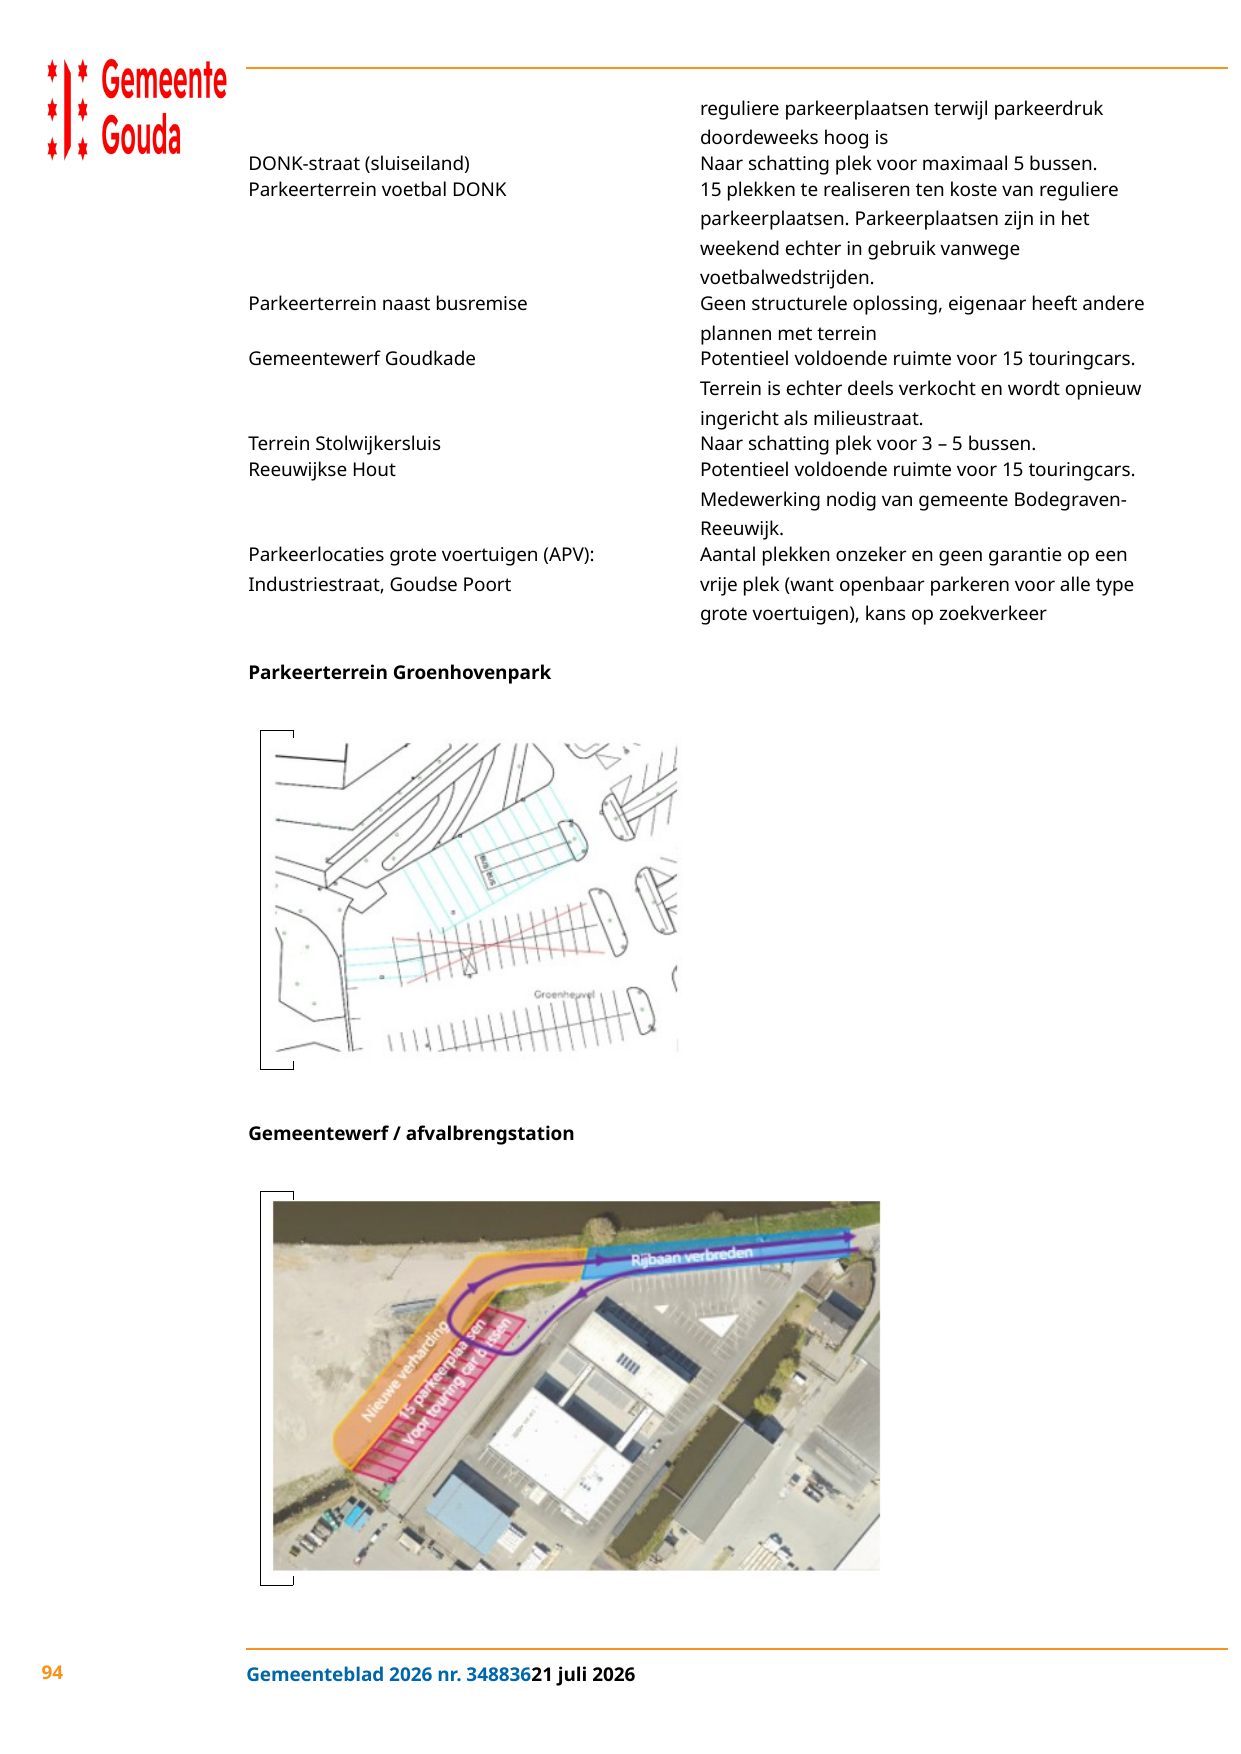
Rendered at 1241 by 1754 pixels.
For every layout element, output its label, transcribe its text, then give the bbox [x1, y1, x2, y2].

text Gemeentewerf / afvalbrengstation [248, 1120, 1152, 1146]
table_cell Potentieel voldoende ruimte voor 15 touringcars. Terrein is echter deels verkocht en wordt opnieuw ingericht als milieustraat.​ [700, 346, 1152, 431]
table_cell DONK-straat (sluiseiland)​ [248, 150, 700, 176]
picture [41, 47, 231, 172]
table_cell [248, 95, 700, 150]
table_cell Parkeerlocaties grote voertuigen (APV): Industriestraat, Goudse Poort​ [248, 541, 700, 626]
picture [268, 1200, 1173, 1576]
table_cell Naar schatting plek voor maximaal 5 bussen.​ [700, 150, 1152, 176]
table_cell Terrein Stolwijkersluis​ [248, 431, 700, 456]
table_cell reguliere parkeerplaatsen terwijl parkeerdruk doordeweeks hoog is​ [700, 95, 1152, 150]
table_cell Parkeerterrein voetbal DONK​ [248, 176, 700, 290]
table_cell Parkeerterrein naast busremise​ [248, 290, 700, 346]
table_cell Geen structurele oplossing, eigenaar heeft andere plannen met terrein​ [700, 290, 1152, 346]
table_cell Naar schatting plek voor 3 – 5 bussen.​ [700, 431, 1152, 456]
text Parkeerterrein Groenhovenpark [248, 659, 1152, 684]
picture [268, 738, 1173, 1061]
table_cell Potentieel voldoende ruimte voor 15 touringcars. Medewerking nodig van gemeente Bodegraven-Reeuwijk.​ [700, 456, 1152, 541]
table_cell Gemeentewerf Goudkade​ [248, 346, 700, 431]
table_cell Aantal plekken onzeker en geen garantie op een vrije plek (want openbaar parkeren voor alle type grote voertuigen), kans op zoekverkeer​ [700, 541, 1152, 626]
table_cell 15 plekken te realiseren ten koste van reguliere parkeerplaatsen. Parkeerplaatsen zijn in het weekend echter in gebruik vanwege voetbalwedstrijden.​ [700, 176, 1152, 290]
table_cell Reeuwijkse Hout​ [248, 456, 700, 541]
